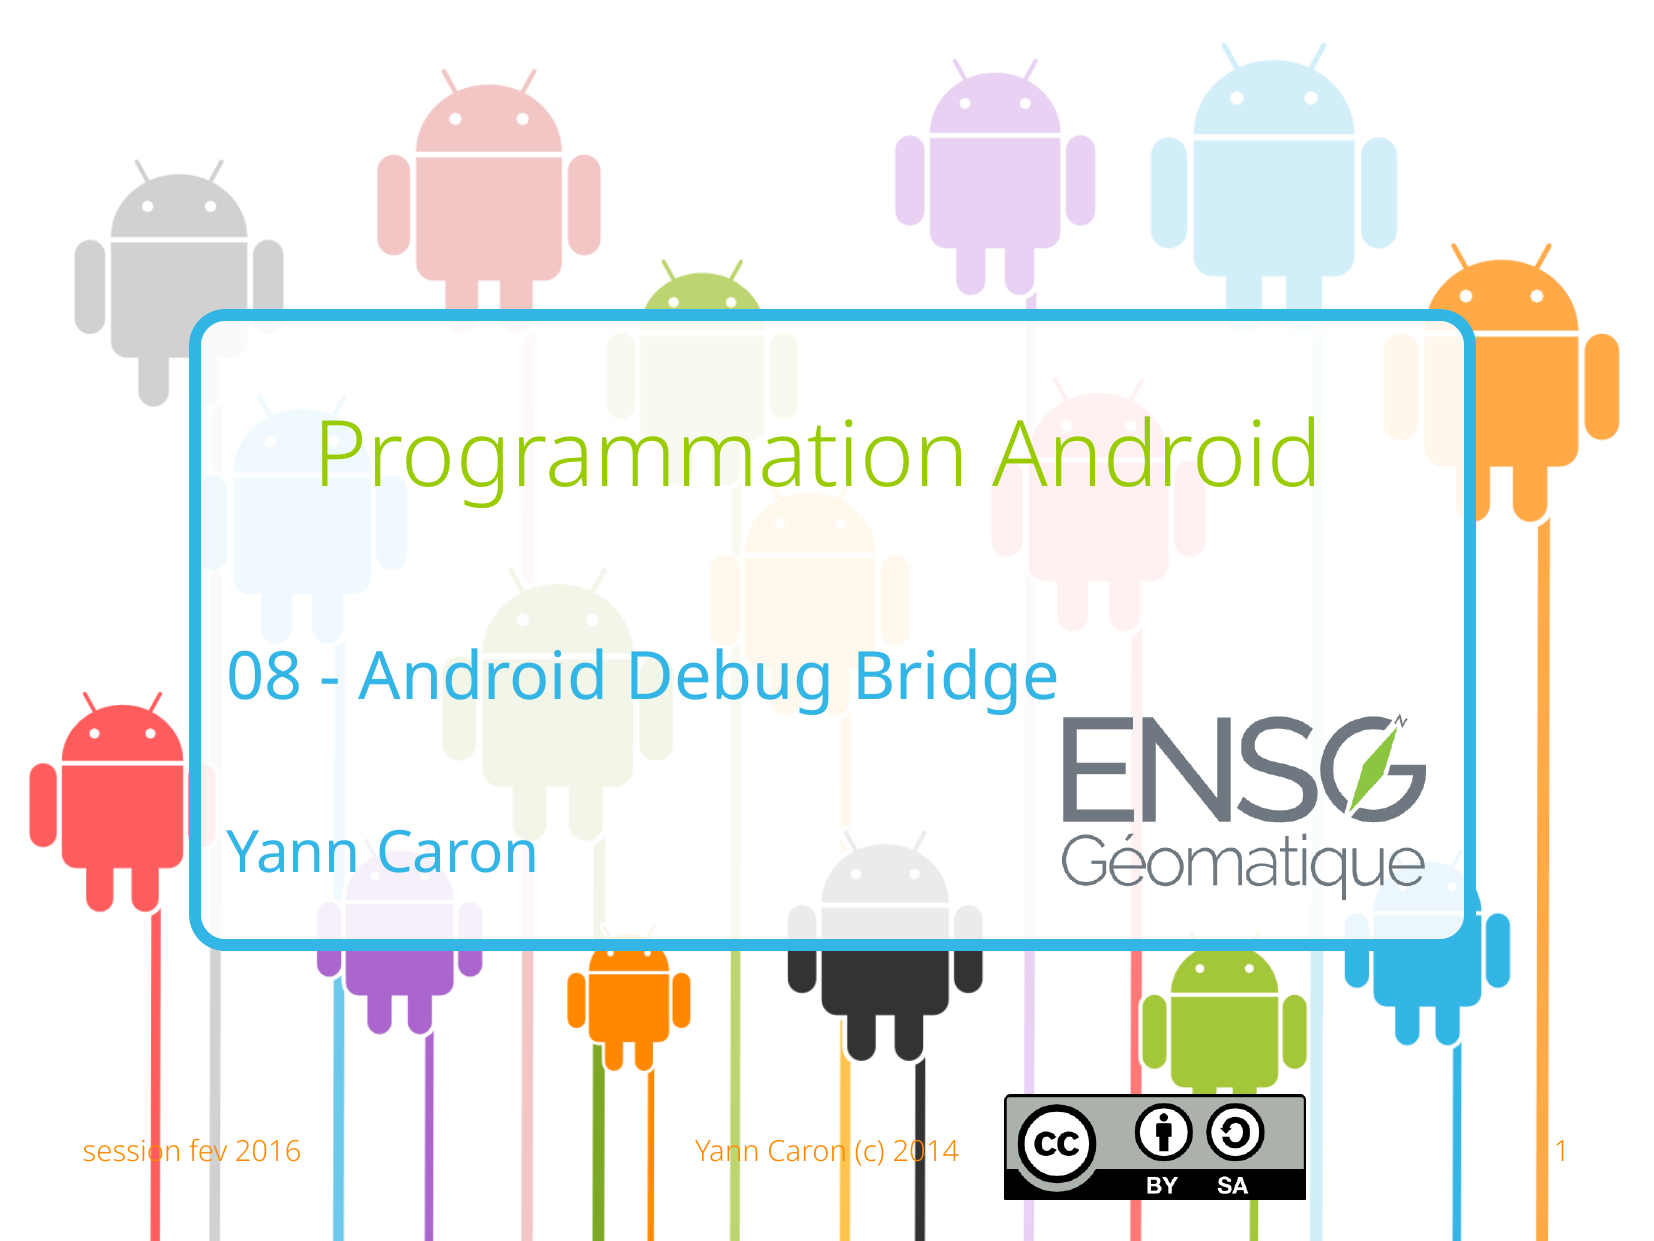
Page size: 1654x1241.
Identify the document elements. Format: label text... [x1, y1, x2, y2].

text_box [199, 315, 1466, 330]
text_box [195, 573, 1471, 946]
picture [16, 9, 1637, 1241]
text_box 08 - Android Debug Bridge Yann Caron [225, 585, 1111, 933]
title Programmation Android [75, 330, 1563, 573]
